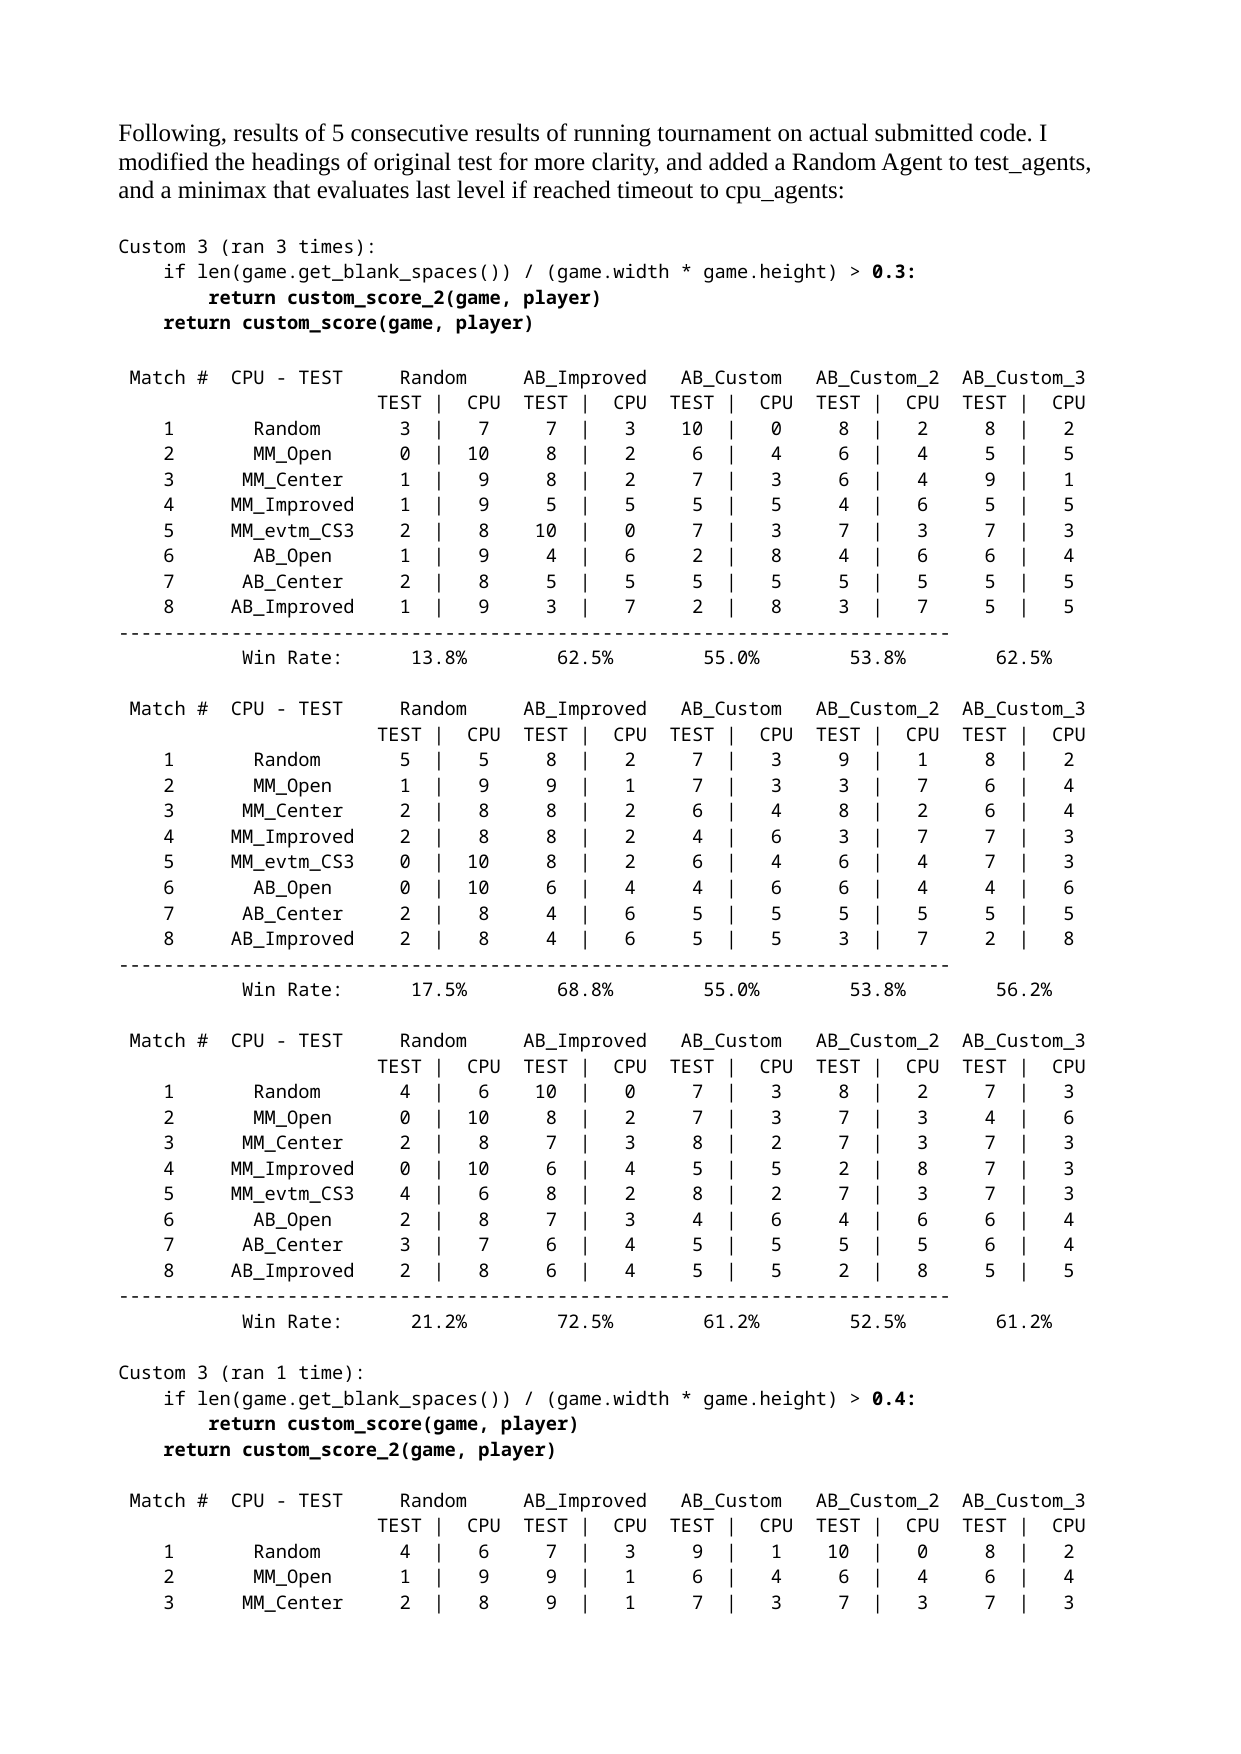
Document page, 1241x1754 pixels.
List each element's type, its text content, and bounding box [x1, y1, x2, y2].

text 6 AB_Open 0 | 10 6 | 4 4 | 6 6 | 4 4 | 6 [118, 874, 1122, 900]
text 4 MM_Improved 1 | 9 5 | 5 5 | 5 4 | 6 5 | 5 [118, 492, 1122, 517]
text TEST | CPU TEST | CPU TEST | CPU TEST | CPU TEST | CPU [118, 1053, 1122, 1078]
text 5 MM_evtm_CS3 0 | 10 8 | 2 6 | 4 6 | 4 7 | 3 [118, 849, 1122, 874]
text if len(game.get_blank_spaces()) / (game.width * game.height) > 0.4: [118, 1385, 1122, 1410]
text 1 Random 4 | 6 10 | 0 7 | 3 8 | 2 7 | 3 [118, 1078, 1122, 1104]
text 6 AB_Open 2 | 8 7 | 3 4 | 6 4 | 6 6 | 4 [118, 1206, 1122, 1232]
text Win Rate: 21.2% 72.5% 61.2% 52.5% 61.2% [118, 1308, 1122, 1334]
text -------------------------------------------------------------------------- [118, 1283, 1122, 1308]
text 2 MM_Open 1 | 9 9 | 1 7 | 3 3 | 7 6 | 4 [118, 772, 1122, 798]
text Win Rate: 13.8% 62.5% 55.0% 53.8% 62.5% [118, 645, 1122, 670]
text TEST | CPU TEST | CPU TEST | CPU TEST | CPU TEST | CPU [118, 389, 1122, 415]
text 5 MM_evtm_CS3 2 | 8 10 | 0 7 | 3 7 | 3 7 | 3 [118, 517, 1122, 543]
text 1 Random 3 | 7 7 | 3 10 | 0 8 | 2 8 | 2 [118, 415, 1122, 441]
text TEST | CPU TEST | CPU TEST | CPU TEST | CPU TEST | CPU [118, 1512, 1122, 1538]
text TEST | CPU TEST | CPU TEST | CPU TEST | CPU TEST | CPU [118, 721, 1122, 747]
text return custom_score_2(game, player) [118, 1436, 1122, 1461]
text 2 MM_Open 0 | 10 8 | 2 6 | 4 6 | 4 5 | 5 [118, 441, 1122, 466]
text Win Rate: 17.5% 68.8% 55.0% 53.8% 56.2% [118, 976, 1122, 1002]
text 8 AB_Improved 2 | 8 6 | 4 5 | 5 2 | 8 5 | 5 [118, 1257, 1122, 1283]
text if len(game.get_blank_spaces()) / (game.width * game.height) > 0.3: [118, 259, 1122, 284]
text 7 AB_Center 3 | 7 6 | 4 5 | 5 5 | 5 6 | 4 [118, 1232, 1122, 1257]
text 3 MM_Center 2 | 8 7 | 3 8 | 2 7 | 3 7 | 3 [118, 1129, 1122, 1155]
text 5 MM_evtm_CS3 4 | 6 8 | 2 8 | 2 7 | 3 7 | 3 [118, 1181, 1122, 1206]
text 8 AB_Improved 2 | 8 4 | 6 5 | 5 3 | 7 2 | 8 [118, 925, 1122, 951]
text -------------------------------------------------------------------------- [118, 951, 1122, 976]
text return custom_score(game, player) [118, 310, 1122, 335]
text 6 AB_Open 1 | 9 4 | 6 2 | 8 4 | 6 6 | 4 [118, 543, 1122, 568]
text 4 MM_Improved 0 | 10 6 | 4 5 | 5 2 | 8 7 | 3 [118, 1155, 1122, 1181]
text return custom_score_2(game, player) [118, 284, 1122, 310]
text 7 AB_Center 2 | 8 4 | 6 5 | 5 5 | 5 5 | 5 [118, 900, 1122, 925]
text 3 MM_Center 2 | 8 8 | 2 6 | 4 8 | 2 6 | 4 [118, 798, 1122, 823]
text Match # CPU - TEST Random AB_Improved AB_Custom AB_Custom_2 AB_Custom_3 [118, 1487, 1122, 1512]
text Custom 3 (ran 1 time): [118, 1359, 1122, 1385]
text Following, results of 5 consecutive results of running tournament on actual submitted code. I modified the headings of original test for more clarity, and added a Random Agent to test_agents, and a minimax that evaluates last level if reached timeout to cpu_agents: [118, 118, 1122, 204]
text 7 AB_Center 2 | 8 5 | 5 5 | 5 5 | 5 5 | 5 [118, 568, 1122, 594]
text Custom 3 (ran 3 times): [118, 233, 1122, 259]
text return custom_score(game, player) [118, 1410, 1122, 1436]
text -------------------------------------------------------------------------- [118, 619, 1122, 645]
text 3 MM_Center 1 | 9 8 | 2 7 | 3 6 | 4 9 | 1 [118, 466, 1122, 492]
text 2 MM_Open 0 | 10 8 | 2 7 | 3 7 | 3 4 | 6 [118, 1104, 1122, 1129]
text 2 MM_Open 1 | 9 9 | 1 6 | 4 6 | 4 6 | 4 [118, 1563, 1122, 1589]
text 3 MM_Center 2 | 8 9 | 1 7 | 3 7 | 3 7 | 3 [118, 1589, 1122, 1614]
text Match # CPU - TEST Random AB_Improved AB_Custom AB_Custom_2 AB_Custom_3 [118, 1027, 1122, 1053]
text 1 Random 5 | 5 8 | 2 7 | 3 9 | 1 8 | 2 [118, 747, 1122, 772]
text 8 AB_Improved 1 | 9 3 | 7 2 | 8 3 | 7 5 | 5 [118, 594, 1122, 619]
text 1 Random 4 | 6 7 | 3 9 | 1 10 | 0 8 | 2 [118, 1538, 1122, 1563]
text Match # CPU - TEST Random AB_Improved AB_Custom AB_Custom_2 AB_Custom_3 [118, 696, 1122, 721]
text Match # CPU - TEST Random AB_Improved AB_Custom AB_Custom_2 AB_Custom_3 [118, 364, 1122, 389]
text 4 MM_Improved 2 | 8 8 | 2 4 | 6 3 | 7 7 | 3 [118, 823, 1122, 849]
